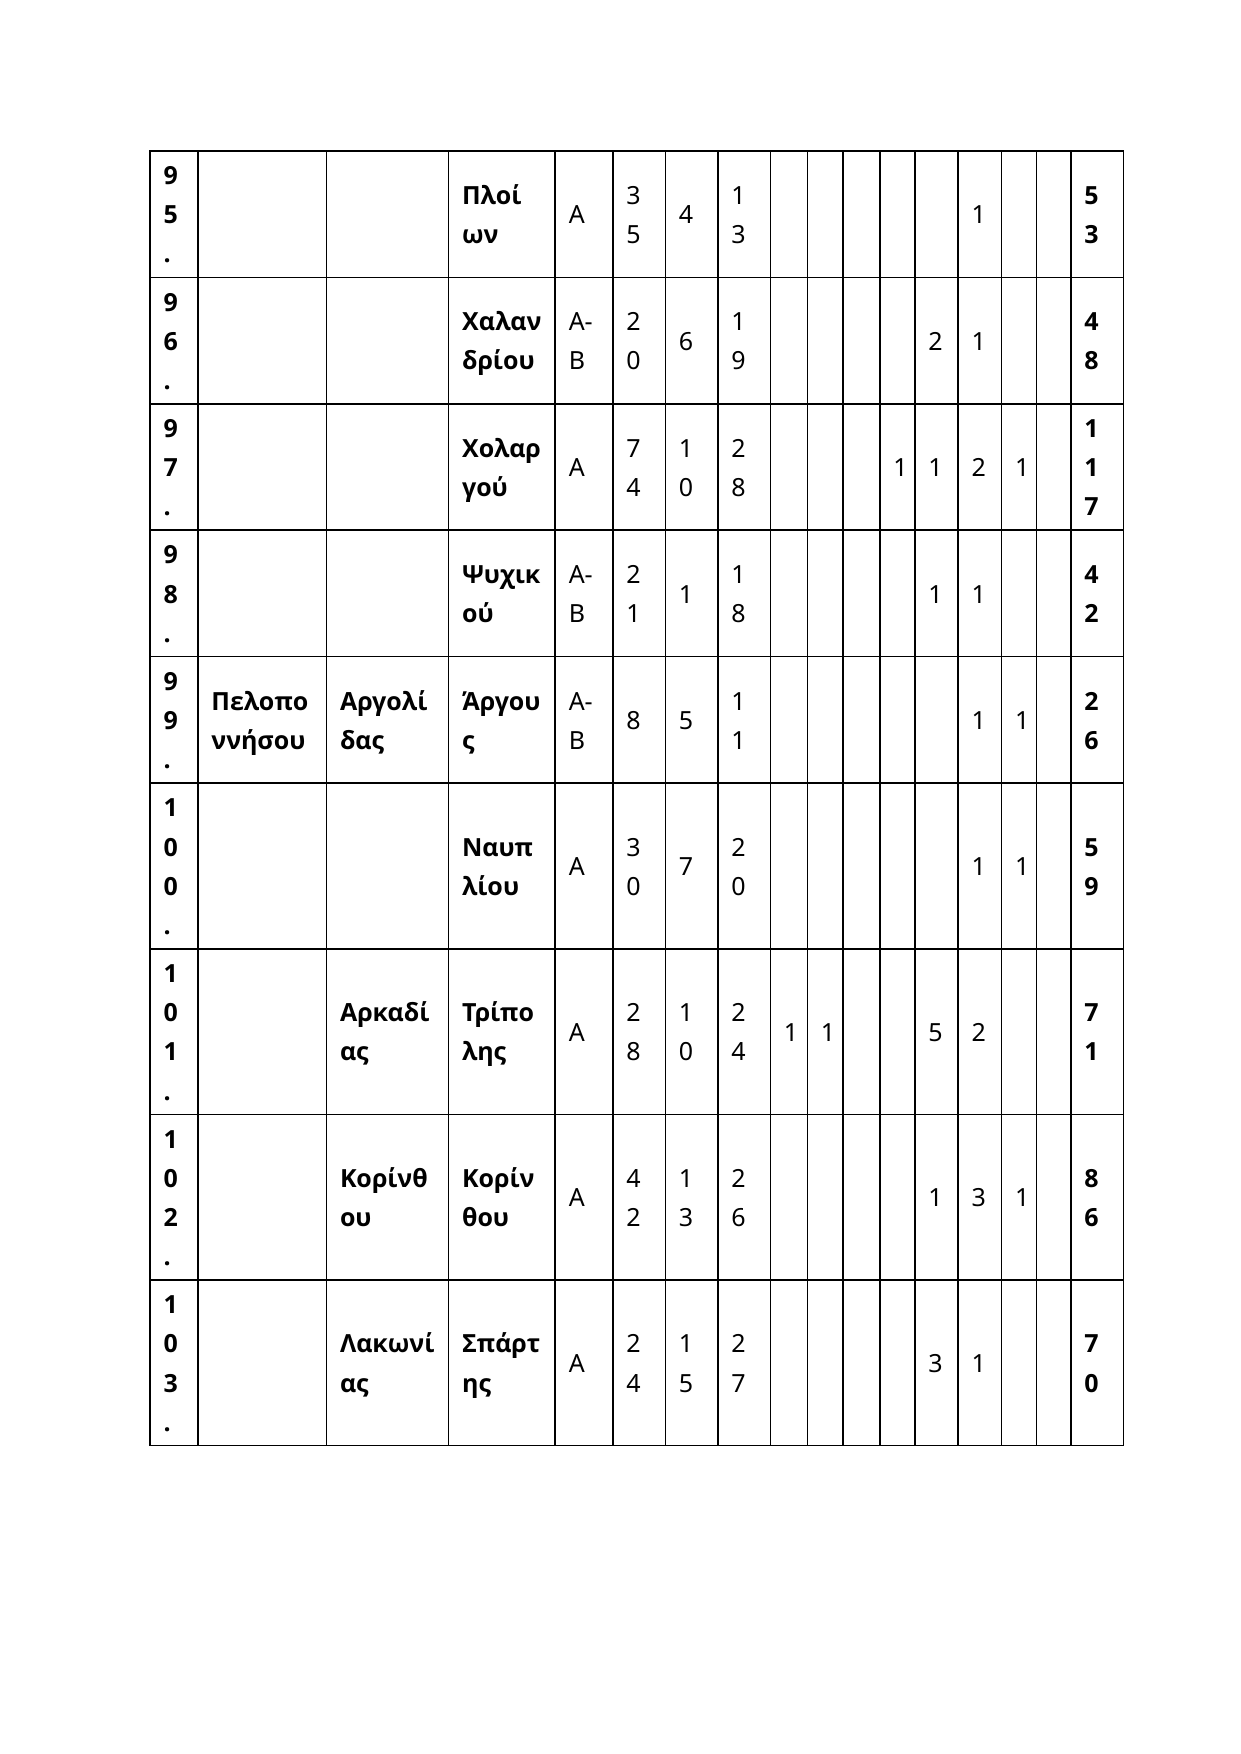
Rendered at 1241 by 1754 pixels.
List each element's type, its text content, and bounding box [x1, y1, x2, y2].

table_cell [199, 784, 326, 948]
table_cell 28 [614, 950, 665, 1113]
table_cell [1002, 1281, 1036, 1445]
table_cell A-Β [556, 278, 612, 403]
table_cell 74 [614, 405, 665, 529]
table_cell [199, 531, 326, 656]
table_cell 1 [881, 405, 914, 529]
table_cell [199, 152, 326, 276]
table_cell 13 [719, 152, 770, 276]
table_cell 11 [719, 657, 770, 782]
table_cell [881, 1115, 914, 1279]
table_cell [844, 1281, 879, 1445]
table_cell 1 [1002, 1115, 1036, 1279]
table_cell [844, 784, 879, 948]
table_cell [1037, 1115, 1070, 1279]
table_cell [881, 152, 914, 276]
table_cell [881, 278, 914, 403]
table_cell 1 [1002, 405, 1036, 529]
table_cell Σπάρτης [449, 1281, 554, 1445]
table_cell A [556, 1281, 612, 1445]
table_cell 2 [959, 950, 1001, 1113]
table_cell 1 [959, 657, 1001, 782]
table_cell 26 [1072, 657, 1123, 782]
table_cell 102. [151, 1115, 197, 1279]
table_cell [844, 152, 879, 276]
table_cell 1 [771, 950, 807, 1113]
table_cell 95. [151, 152, 197, 276]
table_cell Ναυπλίου [449, 784, 554, 948]
table_cell [881, 531, 914, 656]
table_cell [844, 950, 879, 1113]
table_cell 24 [614, 1281, 665, 1445]
table_cell [327, 152, 448, 276]
table_cell 1 [916, 1115, 957, 1279]
table_cell [771, 531, 807, 656]
table_cell 1 [916, 405, 957, 529]
table_cell 101. [151, 950, 197, 1113]
table_cell [199, 1281, 326, 1445]
table_cell A [556, 784, 612, 948]
table_cell [1037, 278, 1070, 403]
table_cell [808, 278, 842, 403]
table_cell A [556, 1115, 612, 1279]
table_cell 1 [916, 531, 957, 656]
table_cell [916, 784, 957, 948]
table_cell 30 [614, 784, 665, 948]
table_cell Α [556, 950, 612, 1113]
table_cell [881, 950, 914, 1113]
table_cell [771, 1281, 807, 1445]
table_cell Αρκαδίας [327, 950, 448, 1113]
table_cell 28 [719, 405, 770, 529]
table_cell 99. [151, 657, 197, 782]
table_cell [771, 405, 807, 529]
table_cell Άργους [449, 657, 554, 782]
table_cell [808, 405, 842, 529]
table_cell 1 [959, 784, 1001, 948]
table_cell 42 [1072, 531, 1123, 656]
table_cell [881, 1281, 914, 1445]
table_cell 42 [614, 1115, 665, 1279]
table_cell 1 [1002, 657, 1036, 782]
table_cell 103. [151, 1281, 197, 1445]
table_cell [199, 1115, 326, 1279]
table_cell A-Β [556, 531, 612, 656]
table_cell 2 [916, 278, 957, 403]
table_cell 5 [916, 950, 957, 1113]
table_cell [1037, 1281, 1070, 1445]
table_cell [1002, 531, 1036, 656]
table_cell [1037, 784, 1070, 948]
table_cell Χολαργού [449, 405, 554, 529]
table_cell 1 [959, 531, 1001, 656]
table_cell 3 [959, 1115, 1001, 1279]
table_cell [327, 278, 448, 403]
table_cell 59 [1072, 784, 1123, 948]
table_cell [808, 784, 842, 948]
table_cell 24 [719, 950, 770, 1113]
table_cell 4 [666, 152, 717, 276]
table_cell 10 [666, 405, 717, 529]
table_cell [881, 784, 914, 948]
table_cell [1002, 278, 1036, 403]
table_cell 71 [1072, 950, 1123, 1113]
table_cell [771, 784, 807, 948]
table_cell 2 [959, 405, 1001, 529]
table_cell 20 [614, 278, 665, 403]
table_cell 35 [614, 152, 665, 276]
table_cell 98. [151, 531, 197, 656]
table_cell Κορίνθου [449, 1115, 554, 1279]
table_cell 1 [666, 531, 717, 656]
table_cell [199, 278, 326, 403]
table_cell A-Β [556, 657, 612, 782]
table_cell 26 [719, 1115, 770, 1279]
table_cell [844, 405, 879, 529]
table_cell [771, 152, 807, 276]
table_cell [844, 1115, 879, 1279]
table_cell 19 [719, 278, 770, 403]
table_cell [1037, 950, 1070, 1113]
table_cell [771, 278, 807, 403]
table_cell Χαλανδρίου [449, 278, 554, 403]
table_cell 1 [959, 1281, 1001, 1445]
table_cell [327, 531, 448, 656]
table_cell 96. [151, 278, 197, 403]
table_cell [1037, 152, 1070, 276]
table_cell [808, 1115, 842, 1279]
table_cell [1002, 152, 1036, 276]
table_cell [327, 784, 448, 948]
table_cell Ψυχικού [449, 531, 554, 656]
table_cell 1 [959, 152, 1001, 276]
table_cell 48 [1072, 278, 1123, 403]
table_cell 27 [719, 1281, 770, 1445]
table_cell [844, 531, 879, 656]
table_cell 8 [614, 657, 665, 782]
table_cell 1 [1002, 784, 1036, 948]
table_cell 3 [916, 1281, 957, 1445]
table_cell [808, 152, 842, 276]
table_cell [844, 657, 879, 782]
table_cell [881, 657, 914, 782]
table_cell 1 [808, 950, 842, 1113]
table_cell [844, 278, 879, 403]
table_cell Λακωνίας [327, 1281, 448, 1445]
table_cell 70 [1072, 1281, 1123, 1445]
table_cell 13 [666, 1115, 717, 1279]
table_cell [199, 405, 326, 529]
table_cell [1037, 657, 1070, 782]
table_cell [1037, 531, 1070, 656]
table_cell 117 [1072, 405, 1123, 529]
table_cell 100. [151, 784, 197, 948]
table_cell Πελοποννήσου [199, 657, 326, 782]
table_cell [916, 657, 957, 782]
table_cell 6 [666, 278, 717, 403]
table_cell [199, 950, 326, 1113]
table_cell 97. [151, 405, 197, 529]
table_cell [1002, 950, 1036, 1113]
table_cell 7 [666, 784, 717, 948]
table_cell 86 [1072, 1115, 1123, 1279]
table_cell [808, 531, 842, 656]
table_cell A [556, 405, 612, 529]
table_cell Κορίνθου [327, 1115, 448, 1279]
table_cell A [556, 152, 612, 276]
table_cell [808, 1281, 842, 1445]
table_cell [916, 152, 957, 276]
table_cell [808, 657, 842, 782]
table_cell 20 [719, 784, 770, 948]
table_cell [327, 405, 448, 529]
table_cell 5 [666, 657, 717, 782]
table_cell [771, 657, 807, 782]
table_cell 18 [719, 531, 770, 656]
table_cell [771, 1115, 807, 1279]
table_cell 53 [1072, 152, 1123, 276]
table_cell 15 [666, 1281, 717, 1445]
table_cell 21 [614, 531, 665, 656]
table_cell Τρίπολης [449, 950, 554, 1113]
table_cell Αργολίδας [327, 657, 448, 782]
table_cell 1 [959, 278, 1001, 403]
table_cell 10 [666, 950, 717, 1113]
table_cell Πλοίων [449, 152, 554, 276]
table_cell [1037, 405, 1070, 529]
